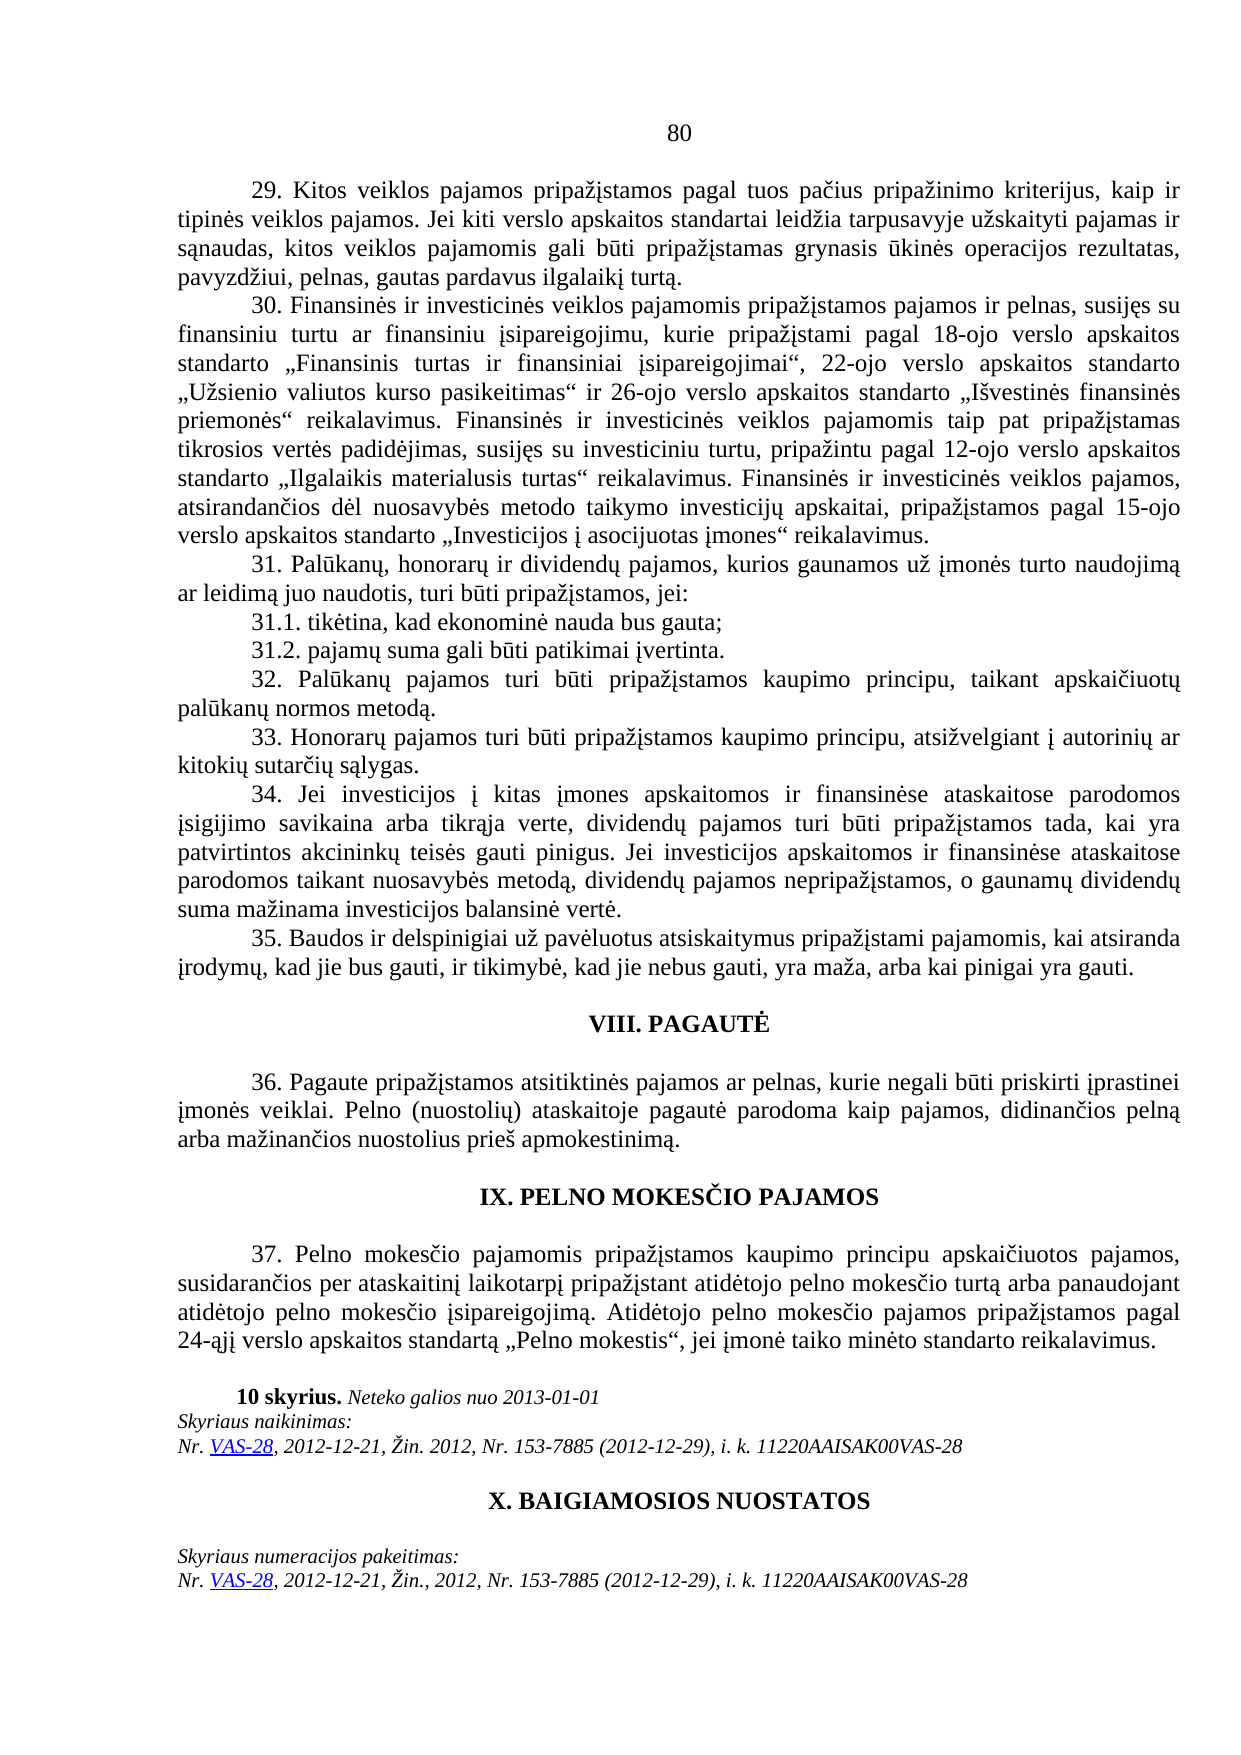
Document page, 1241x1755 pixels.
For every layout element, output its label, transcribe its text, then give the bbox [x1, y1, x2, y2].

text 31.1. tikėtina, kad ekonominė nauda bus gauta; [177, 607, 1181, 636]
text 30. Finansinės ir investicinės veiklos pajamomis pripažįstamos pajamos ir pelnas, susijęs su finansiniu turtu ar finansiniu įsipareigojimu, kurie pripažįstami pagal 18-ojo verslo apskaitos standarto „Finansinis turtas ir finansiniai įsipareigojimai“, 22-ojo verslo apskaitos standarto „Užsienio valiutos kurso pasikeitimas“ ir 26-ojo verslo apskaitos standarto „Išvestinės finansinės priemonės“ reikalavimus. Finansinės ir investicinės veiklos pajamomis taip pat pripažįstamas tikrosios vertės padidėjimas, susijęs su investiciniu turtu, pripažintu pagal 12-ojo verslo apskaitos standarto „Ilgalaikis materialusis turtas“ reikalavimus. Finansinės ir investicinės veiklos pajamos, atsirandančios dėl nuosavybės metodo taikymo investicijų apskaitai, pripažįstamos pagal 15-ojo verslo apskaitos standarto „Investicijos į asocijuotas įmones“ reikalavimus. [177, 291, 1181, 549]
text 32. Palūkanų pajamos turi būti pripažįstamos kaupimo principu, taikant apskaičiuotų palūkanų normos metodą. [177, 664, 1181, 722]
text 36. Pagaute pripažįstamos atsitiktinės pajamos ar pelnas, kurie negali būti priskirti įprastinei įmonės veiklai. Pelno (nuostolių) ataskaitoje pagautė parodoma kaip pajamos, didinančios pelną arba mažinančios nuostolius prieš apmokestinimą. [177, 1067, 1181, 1153]
text 29. Kitos veiklos pajamos pripažįstamos pagal tuos pačius pripažinimo kriterijus, kaip ir tipinės veiklos pajamos. Jei kiti verslo apskaitos standartai leidžia tarpusavyje užskaityti pajamas ir sąnaudas, kitos veiklos pajamomis gali būti pripažįstamas grynasis ūkinės operacijos rezultatas, pavyzdžiui, pelnas, gautas pardavus ilgalaikį turtą. [177, 176, 1181, 291]
text 31.2. pajamų suma gali būti patikimai įvertinta. [177, 636, 1181, 664]
text 10 skyrius. Neteko galios nuo 2013-01-01 [177, 1383, 1181, 1409]
text 37. Pelno mokesčio pajamomis pripažįstamos kaupimo principu apskaičiuotos pajamos, susidarančios per ataskaitinį laikotarpį pripažįstant atidėtojo pelno mokesčio turtą arba panaudojant atidėtojo pelno mokesčio įsipareigojimą. Atidėtojo pelno mokesčio pajamos pripažįstamos pagal 24-ąjį verslo apskaitos standartą „Pelno mokestis“, jei įmonė taiko minėto standarto reikalavimus. [177, 1239, 1181, 1354]
text Skyriaus naikinimas: [177, 1409, 1181, 1433]
text IX. PELNO MOKESČIO PAJAMOS [177, 1182, 1181, 1211]
text Nr. VAS-28, 2012-12-21, Žin., 2012, Nr. 153-7885 (2012-12-29), i. k. 11220AAISAK00VAS-28 [177, 1568, 1181, 1592]
text Nr. VAS-28, 2012-12-21, Žin. 2012, Nr. 153-7885 (2012-12-29), i. k. 11220AAISAK00VAS-28 [177, 1433, 1181, 1458]
text 35. Baudos ir delspinigiai už pavėluotus atsiskaitymus pripažįstami pajamomis, kai atsiranda įrodymų, kad jie bus gauti, ir tikimybė, kad jie nebus gauti, yra maža, arba kai pinigai yra gauti. [177, 923, 1181, 981]
text X. BAIGIAMOSIOS NUOSTATOS [177, 1486, 1181, 1515]
text Skyriaus numeracijos pakeitimas: [177, 1544, 1181, 1568]
text 33. Honorarų pajamos turi būti pripažįstamos kaupimo principu, atsižvelgiant į autorinių ar kitokių sutarčių sąlygas. [177, 722, 1181, 779]
text VIII. PAGAUTĖ [177, 1009, 1181, 1038]
text 34. Jei investicijos į kitas įmones apskaitomos ir finansinėse ataskaitose parodomos įsigijimo savikaina arba tikrąja verte, dividendų pajamos turi būti pripažįstamos tada, kai yra patvirtintos akcininkų teisės gauti pinigus. Jei investicijos apskaitomos ir finansinėse ataskaitose parodomos taikant nuosavybės metodą, dividendų pajamos nepripažįstamos, o gaunamų dividendų suma mažinama investicijos balansinė vertė. [177, 779, 1181, 923]
text 31. Palūkanų, honorarų ir dividendų pajamos, kurios gaunamos už įmonės turto naudojimą ar leidimą juo naudotis, turi būti pripažįstamos, jei: [177, 549, 1181, 607]
